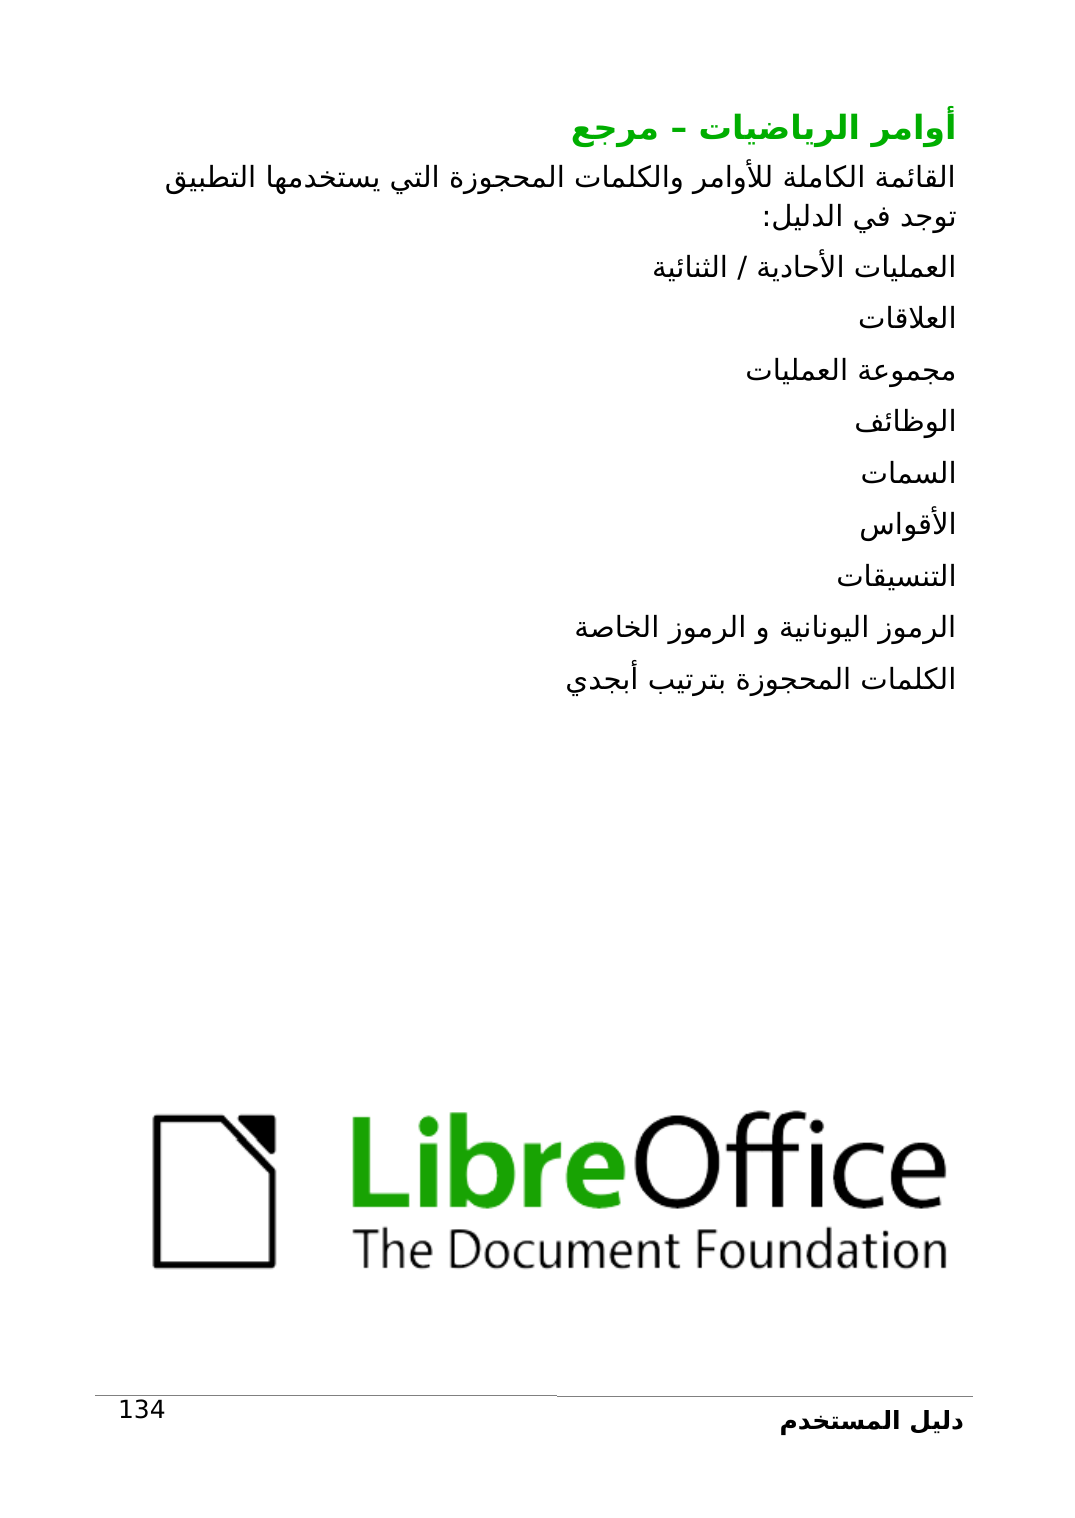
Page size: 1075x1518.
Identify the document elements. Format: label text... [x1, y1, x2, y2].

text الرموز اليونانية و الرموز الخاصة [118, 611, 957, 644]
subtitle أوامر الرياضيات – مرجع [118, 108, 957, 147]
text التنسيقات [118, 559, 957, 593]
text الوظائف [118, 405, 957, 439]
text السمات [118, 456, 957, 490]
text العمليات الأحادية / الثنائية [118, 250, 957, 284]
text الأقواس [118, 508, 957, 542]
text العلاقات [118, 302, 957, 336]
text الكلمات المحجوزة بترتيب أبجدي [118, 662, 957, 696]
text مجموعة العمليات [118, 353, 957, 387]
text القائمة الكاملة للأوامر والكلمات المحجوزة التي يستخدمها التطبيق توجد في الدليل: [118, 160, 957, 233]
